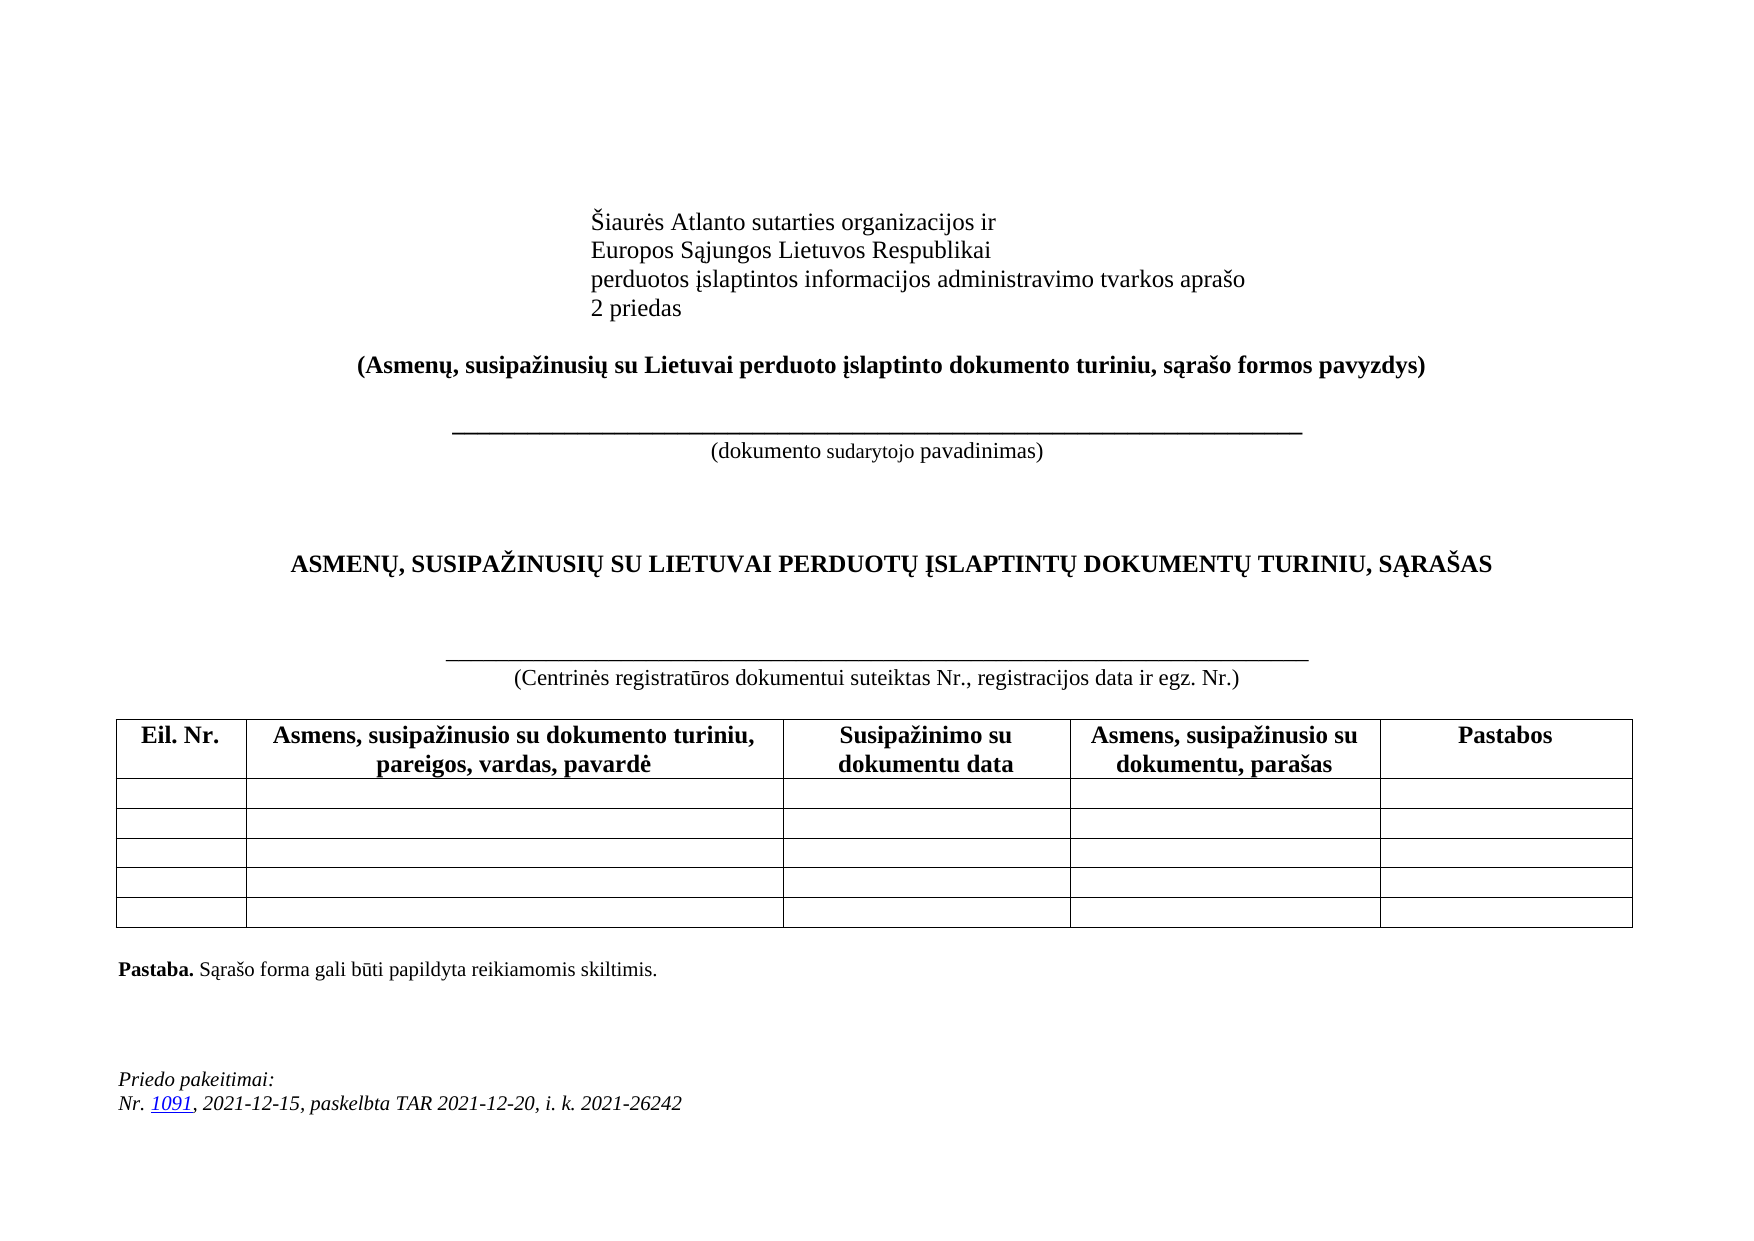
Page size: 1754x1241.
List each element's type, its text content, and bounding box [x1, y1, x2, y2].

text Pastaba. Sąrašo forma gali būti papildyta reikiamomis skiltimis. [118, 957, 1636, 981]
text Europos Sąjungos Lietuvos Respublikai [591, 235, 1636, 264]
table_cell [784, 839, 1070, 867]
table_cell [117, 809, 246, 837]
table_cell [784, 779, 1070, 808]
table_cell [247, 809, 783, 837]
text ASMENŲ, SUSIPAŽINUSIŲ SU LIETUVAI PERDUOTų ĮSLAPTINTų DOKUMENTų turiniu, SĄRAŠAS [118, 549, 1665, 578]
text _____________________________________________________________________ [118, 636, 1636, 664]
table_cell [1381, 779, 1632, 808]
text Priedo pakeitimai: [118, 1067, 1665, 1091]
table_cell [117, 779, 246, 808]
table_cell [1381, 868, 1632, 897]
text 2 priedas [591, 293, 1636, 322]
table_cell [784, 868, 1070, 897]
table_cell [784, 809, 1070, 837]
table_header Pastabos [1381, 720, 1632, 778]
table_cell [784, 898, 1070, 927]
text perduotos įslaptintos informacijos administravimo tvarkos aprašo [591, 264, 1636, 293]
table_cell [247, 779, 783, 808]
table_cell [1071, 898, 1380, 927]
text (dokumento sudarytojo pavadinimas) [118, 437, 1636, 463]
table_cell [1381, 809, 1632, 837]
text Šiaurės Atlanto sutarties organizacijos ir [591, 207, 1636, 235]
table_cell [1071, 779, 1380, 808]
text (Centrinės registratūros dokumentui suteiktas Nr., registracijos data ir egz. Nr.) [118, 664, 1636, 691]
table_header Asmens, susipažinusio su dokumentu, parašas [1071, 720, 1380, 778]
text ____________________________________________________________________ [118, 408, 1636, 437]
table_cell [117, 868, 246, 897]
table_cell [247, 898, 783, 927]
table_cell [117, 898, 246, 927]
table_cell [117, 839, 246, 867]
table_header Susipažinimo su dokumentu data [784, 720, 1070, 778]
table_cell [1381, 839, 1632, 867]
text Nr. 1091, 2021-12-15, paskelbta TAR 2021-12-20, i. k. 2021-26242 [118, 1091, 1665, 1115]
table_cell [247, 839, 783, 867]
table_cell [247, 868, 783, 897]
text (Asmenų, susipažinusių su Lietuvai perduoto įslaptinto dokumento turiniu, sąrašo formos pavyzdys) [118, 350, 1665, 379]
table_cell [1381, 898, 1632, 927]
table_cell [1071, 809, 1380, 837]
table_cell [1071, 868, 1380, 897]
table_header Eil. Nr. [117, 720, 246, 778]
table_cell [1071, 839, 1380, 867]
table_header Asmens, susipažinusio su dokumento turiniu, pareigos, vardas, pavardė [247, 720, 783, 778]
